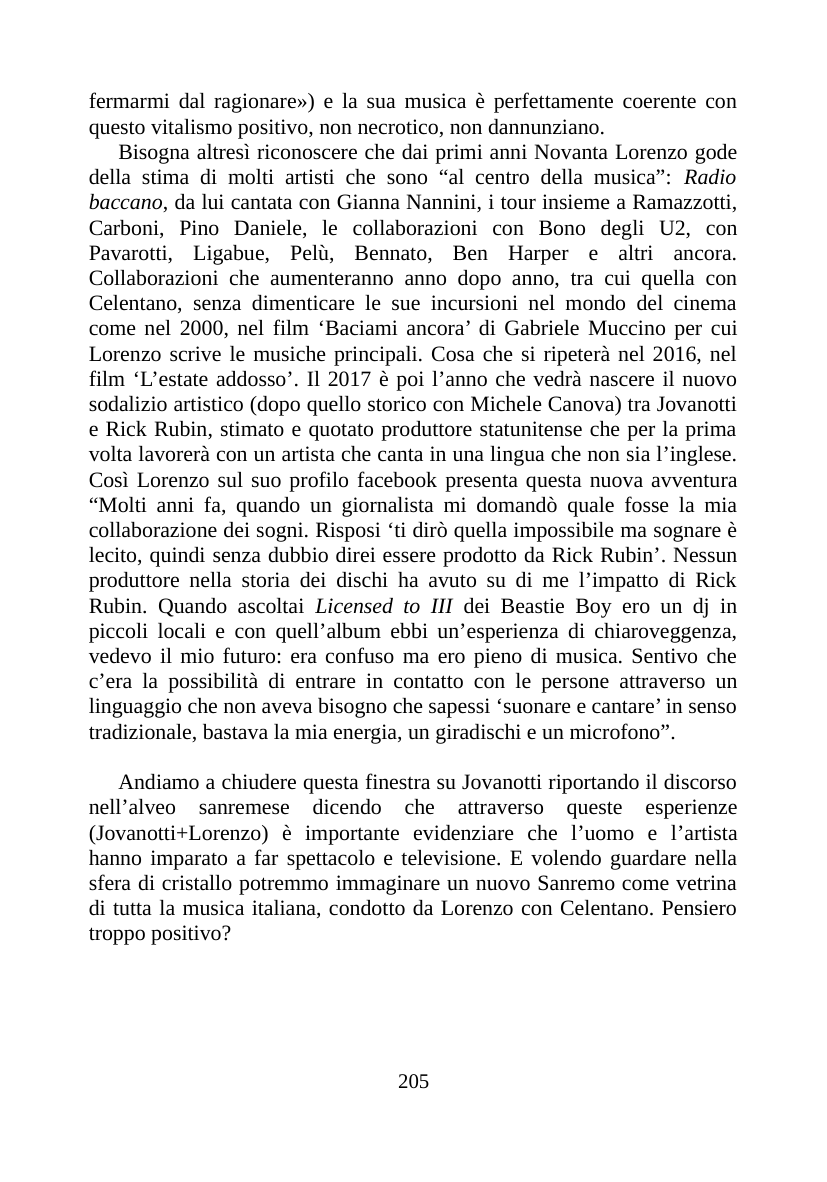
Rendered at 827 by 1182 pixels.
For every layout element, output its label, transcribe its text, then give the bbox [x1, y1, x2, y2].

text Andiamo a chiudere questa finestra su Jovanotti riportando il discorso nell’alveo sanremese dicendo che attraverso queste esperienze (Jovanotti+Lorenzo) è importante evidenziare che l’uomo e l’artista hanno imparato a far spettacolo e televisione. E volendo guardare nella sfera di cristallo potremmo immaginare un nuovo Sanremo come vetrina di tutta la musica italiana, condotto da Lorenzo con Celentano. Pensiero troppo positivo? [88, 769, 738, 946]
text Bisogna altresì riconoscere che dai primi anni Novanta Lorenzo gode della stima di molti artisti che sono “al centro della musica”: Radio baccano, da lui cantata con Gianna Nannini, i tour insieme a Ramazzotti, Carboni, Pino Daniele, le collaborazioni con Bono degli U2, con Pavarotti, Ligabue, Pelù, Bennato, Ben Harper e altri ancora. Collaborazioni che aumenteranno anno dopo anno, tra cui quella con Celentano, senza dimenticare le sue incursioni nel mondo del cinema come nel 2000, nel film ‘Baciami ancora’ di Gabriele Muccino per cui Lorenzo scrive le musiche principali. Cosa che si ripeterà nel 2016, nel film ‘L’estate addosso’. Il 2017 è poi l’anno che vedrà nascere il nuovo sodalizio artistico (dopo quello storico con Michele Canova) tra Jovanotti e Rick Rubin, stimato e quotato produttore statunitense che per la prima volta lavorerà con un artista che canta in una lingua che non sia l’inglese. Così Lorenzo sul suo profilo facebook presenta questa nuova avventura “Molti anni fa, quando un giornalista mi domandò quale fosse la mia collaborazione dei sogni. Risposi ‘ti dirò quella impossibile ma sognare è lecito, quindi senza dubbio direi essere prodotto da Rick Rubin’. Nessun produttore nella storia dei dischi ha avuto su di me l’impatto di Rick Rubin. Quando ascoltai Licensed to III dei Beastie Boy ero un dj in piccoli locali e con quell’album ebbi un’esperienza di chiaroveggenza, vedevo il mio futuro: era confuso ma ero pieno di musica. Sentivo che c’era la possibilità di entrare in contatto con le persone attraverso un linguaggio che non aveva bisogno che sapessi ‘suonare e cantare’ in senso tradizionale, bastava la mia energia, un giradischi e un microfono”. [88, 139, 738, 744]
text fermarmi dal ragionare») e la sua musica è perfettamente coerente con questo vitalismo positivo, non necrotico, non dannunziano. [88, 88, 738, 139]
